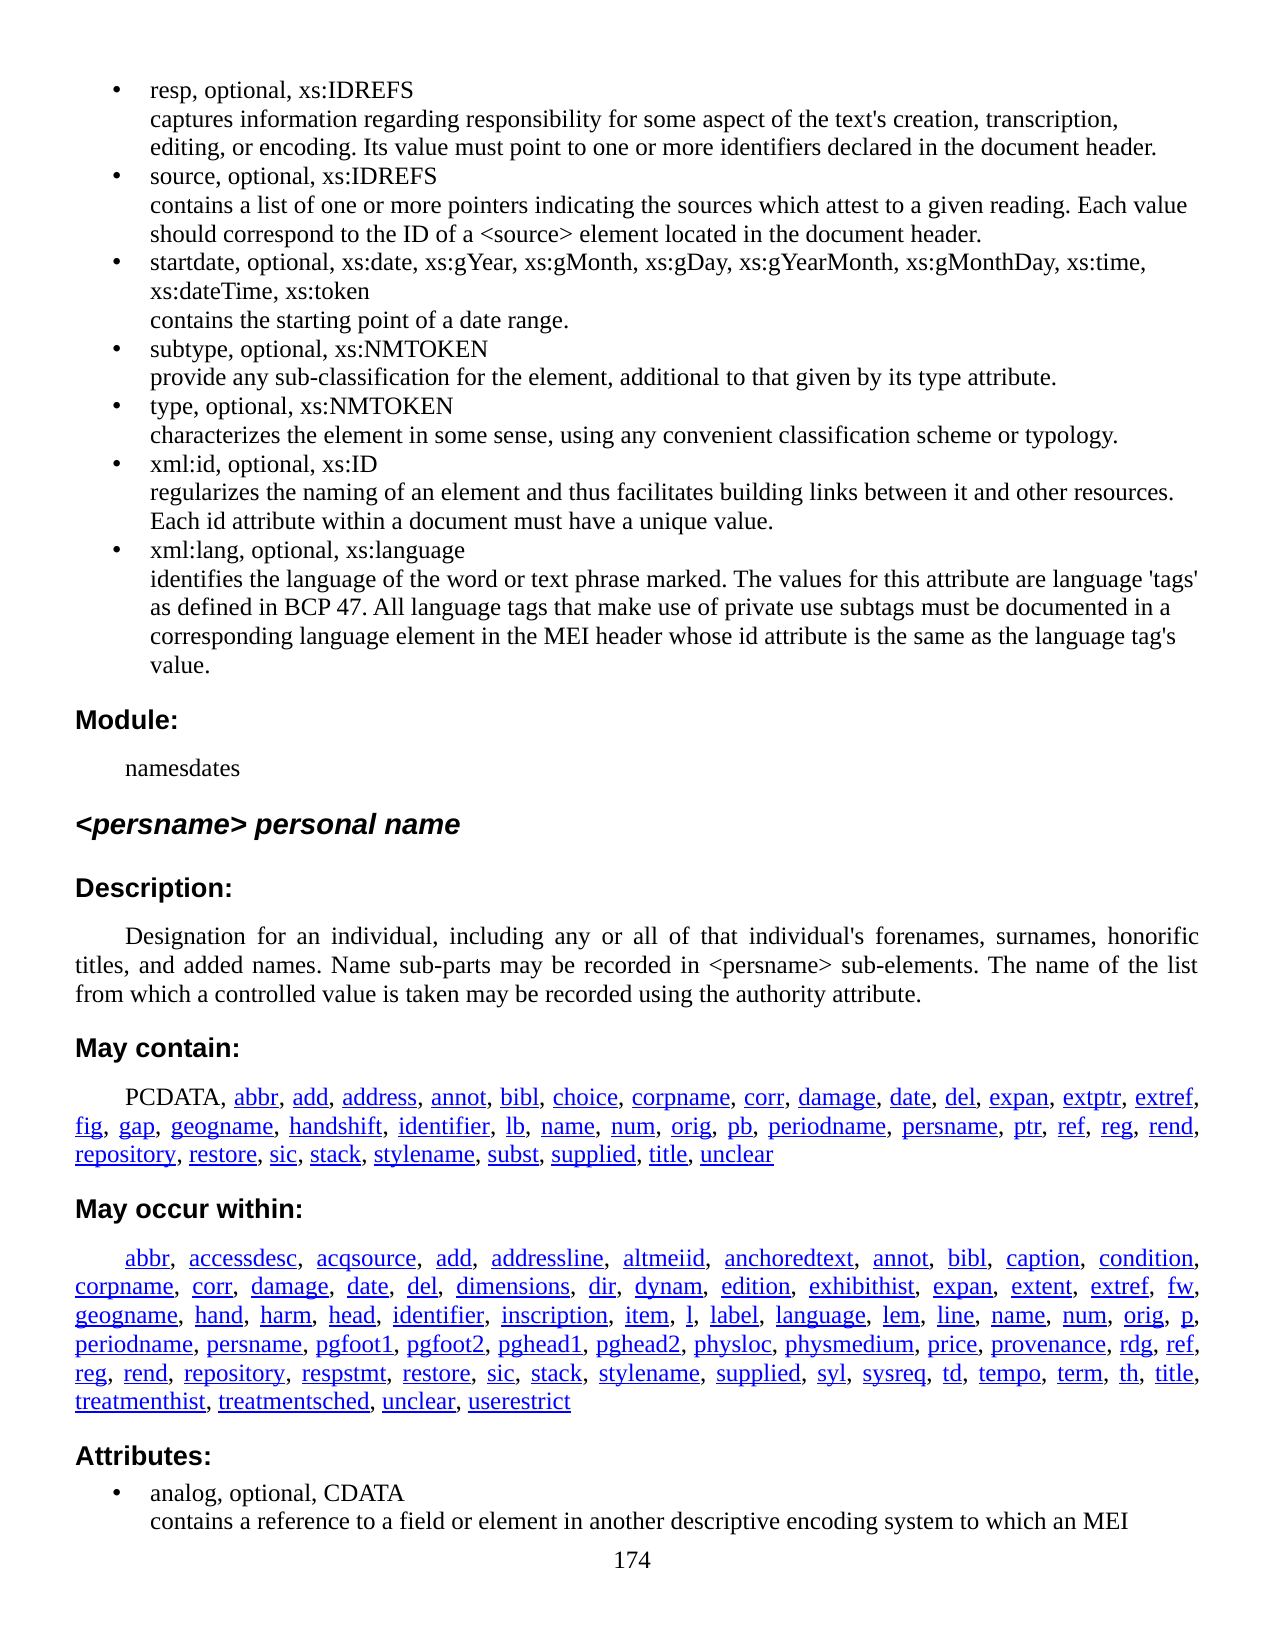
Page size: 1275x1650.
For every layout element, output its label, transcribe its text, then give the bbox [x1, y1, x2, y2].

subtitle May contain: [75, 1032, 1200, 1064]
list source, optional, xs:IDREFS contains a list of one or more pointers indicating the sources which attest to a given reading. Each value should correspond to the ID of a <source> element located in the document header. [112, 161, 1200, 247]
list subtype, optional, xs:NMTOKEN provide any sub-classification for the element, additional to that given by its type attribute. [112, 334, 1200, 391]
list startdate, optional, xs:date, xs:gYear, xs:gMonth, xs:gDay, xs:gYearMonth, xs:gMonthDay, xs:time, xs:dateTime, xs:token contains the starting point of a date range. [112, 247, 1200, 334]
text abbr, accessdesc, acqsource, add, addressline, altmeiid, anchoredtext, annot, bibl, caption, condition, corpname, corr, damage, date, del, dimensions, dir, dynam, edition, exhibithist, expan, extent, extref, fw, geogname, hand, harm, head, identifier, inscription, item, l, label, language, lem, line, name, num, orig, p, periodname, persname, pgfoot1, pgfoot2, pghead1, pghead2, physloc, physmedium, price, provenance, rdg, ref, reg, rend, repository, respstmt, restore, sic, stack, stylename, supplied, syl, sysreq, td, tempo, term, th, title, treatmenthist, treatmentsched, unclear, userestrict [75, 1243, 1200, 1415]
list xml:id, optional, xs:ID regularizes the naming of an element and thus facilitates building links between it and other resources. Each id attribute within a document must have a unique value. [112, 449, 1200, 535]
list analog, optional, CDATA contains a reference to a field or element in another descriptive encoding system to which an MEI [112, 1478, 1200, 1535]
subtitle Module: [75, 704, 1200, 735]
text Designation for an individual, including any or all of that individual's forenames, surnames, honorific titles, and added names. Name sub-parts may be recorded in <persname> sub-elements. The name of the list from which a controlled value is taken may be recorded using the authority attribute. [75, 921, 1200, 1007]
list type, optional, xs:NMTOKEN characterizes the element in some sense, using any convenient classification scheme or typology. [112, 391, 1200, 449]
text PCDATA, abbr, add, address, annot, bibl, choice, corpname, corr, damage, date, del, expan, extptr, extref, fig, gap, geogname, handshift, identifier, lb, name, num, orig, pb, periodname, persname, ptr, ref, reg, rend, repository, restore, sic, stack, stylename, subst, supplied, title, unclear [75, 1082, 1200, 1168]
text namesdates [75, 753, 1200, 782]
list resp, optional, xs:IDREFS captures information regarding responsibility for some aspect of the text's creation, transcription, editing, or encoding. Its value must point to one or more identifiers declared in the document header. [112, 75, 1200, 161]
subtitle <persname> personal name [75, 807, 1200, 841]
list xml:lang, optional, xs:language identifies the language of the word or text phrase marked. The values for this attribute are language 'tags' as defined in BCP 47. All language tags that make use of private use subtags must be documented in a corresponding language element in the MEI header whose id attribute is the same as the language tag's value. [112, 535, 1200, 679]
subtitle Description: [75, 872, 1200, 903]
subtitle Attributes: [75, 1440, 1200, 1471]
subtitle May occur within: [75, 1193, 1200, 1224]
